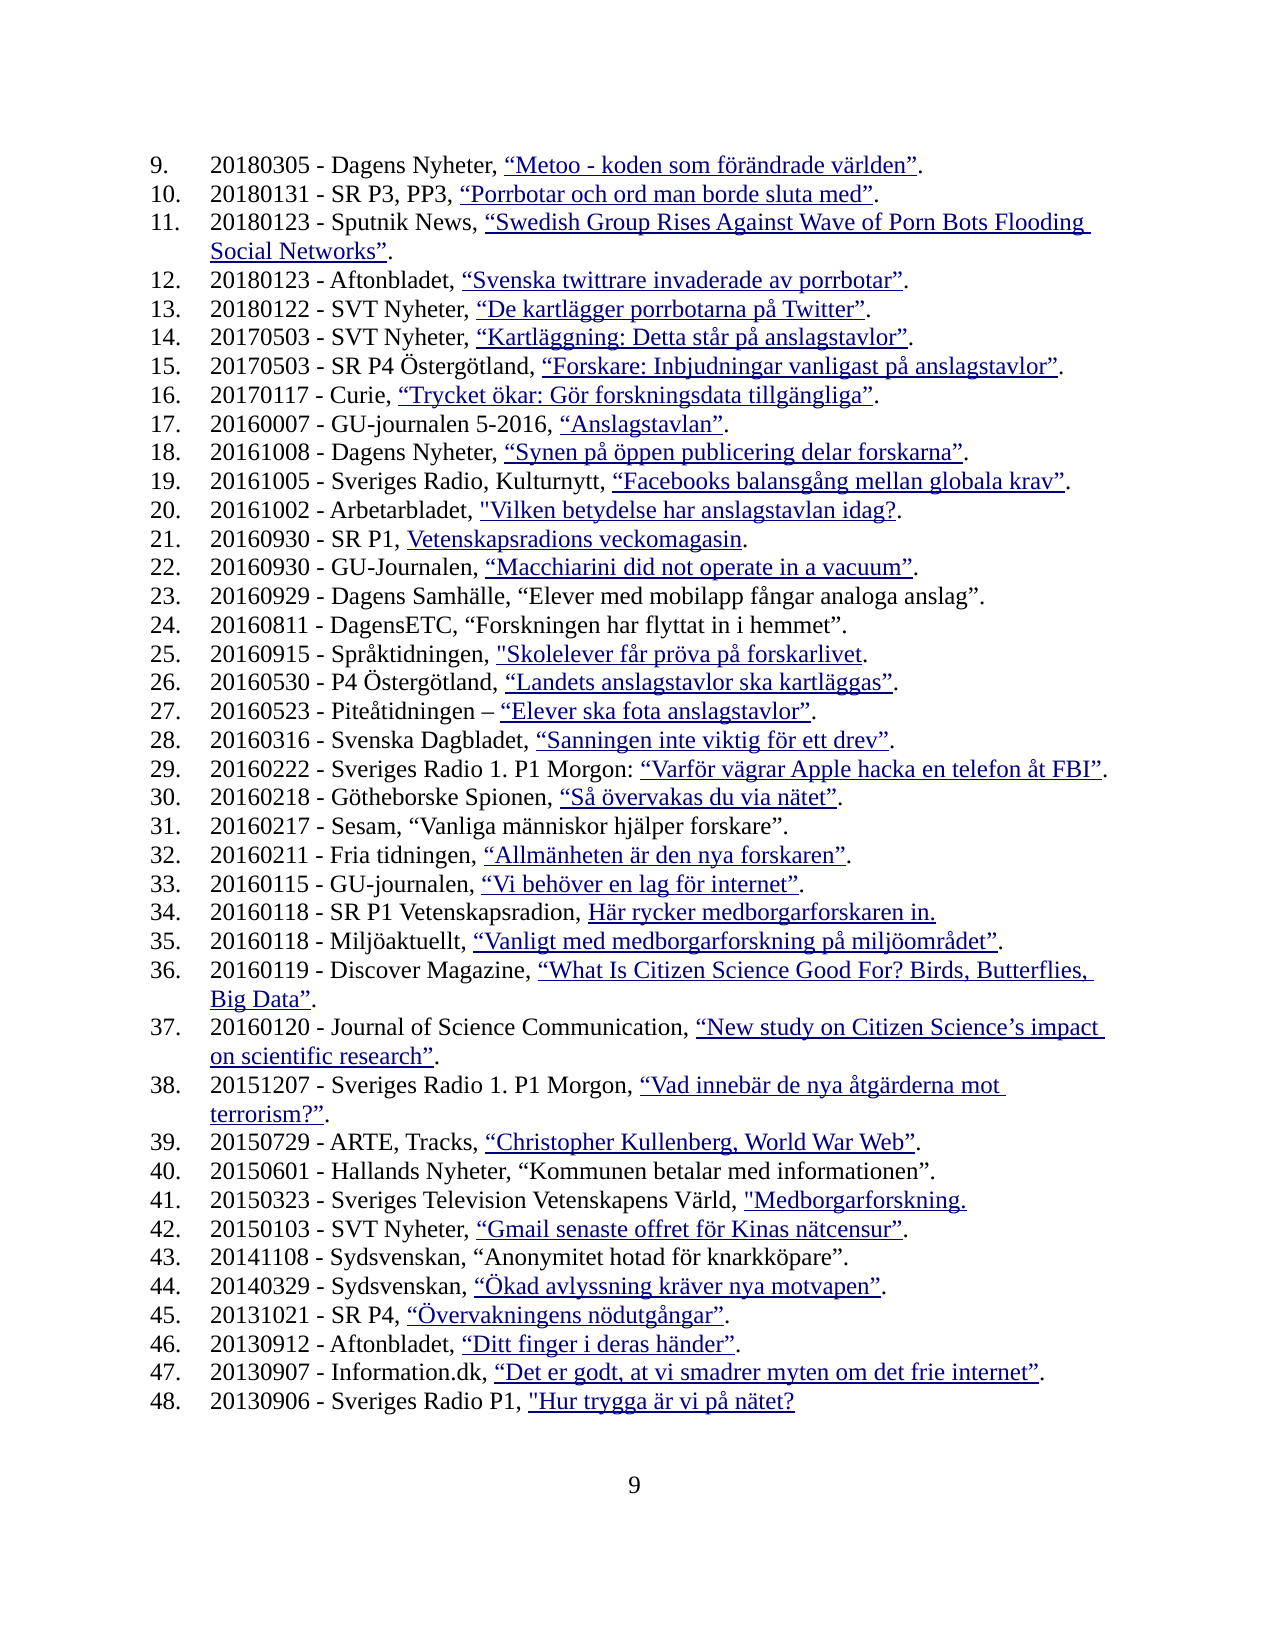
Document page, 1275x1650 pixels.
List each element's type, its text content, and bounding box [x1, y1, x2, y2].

list 20160222 - Sveriges Radio 1. P1 Morgon: “Varför vägrar Apple hacka en telefon åt FBI”. [150, 754, 1125, 782]
list 20150323 - Sveriges Television Vetenskapens Värld, "Medborgarforskning. [150, 1185, 1125, 1214]
list 20160811 - DagensETC, “Forskningen har flyttat in i hemmet”. [150, 610, 1125, 639]
list 20160118 - SR P1 Vetenskapsradion, Här rycker medborgarforskaren in. [150, 897, 1125, 926]
list 20160929 - Dagens Samhälle, “Elever med mobilapp fångar analoga anslag”. [150, 581, 1125, 610]
list 20130906 - Sveriges Radio P1, "Hur trygga är vi på nätet? [150, 1386, 1125, 1415]
list 20170503 - SR P4 Östergötland, “Forskare: Inbjudningar vanligast på anslagstavlor”. [150, 351, 1125, 380]
list 20170503 - SVT Nyheter, “Kartläggning: Detta står på anslagstavlor”. [150, 322, 1125, 351]
list 20160316 - Svenska Dagbladet, “Sanningen inte viktig för ett drev”. [150, 725, 1125, 754]
list 20131021 - SR P4, “Övervakningens nödutgångar”. [150, 1300, 1125, 1329]
list 20160530 - P4 Östergötland, “Landets anslagstavlor ska kartläggas”. [150, 667, 1125, 696]
list 20161005 - Sveriges Radio, Kulturnytt, “Facebooks balansgång mellan globala krav”. [150, 466, 1125, 495]
list 20180131 - SR P3, PP3, “Porrbotar och ord man borde sluta med”. [150, 179, 1125, 207]
list 20161002 - Arbetarbladet, "Vilken betydelse har anslagstavlan idag?. [150, 495, 1125, 524]
list 20161008 - Dagens Nyheter, “Synen på öppen publicering delar forskarna”. [150, 437, 1125, 466]
list 20150729 - ARTE, Tracks, “Christopher Kullenberg, World War Web”. [150, 1127, 1125, 1156]
list 20160930 - GU-Journalen, “Macchiarini did not operate in a vacuum”. [150, 552, 1125, 581]
list 20130912 - Aftonbladet, “Ditt finger i deras händer”. [150, 1329, 1125, 1357]
list 20160217 - Sesam, “Vanliga människor hjälper forskare”. [150, 811, 1125, 840]
list 20160930 - SR P1, Vetenskapsradions veckomagasin. [150, 524, 1125, 552]
list 20160523 - Piteåtidningen – “Elever ska fota anslagstavlor”. [150, 696, 1125, 725]
list 20180123 - Sputnik News, “Swedish Group Rises Against Wave of Porn Bots Flooding Social Networks”. [150, 207, 1125, 265]
list 20160211 - Fria tidningen, “Allmänheten är den nya forskaren”. [150, 840, 1125, 869]
list 20170117 - Curie, “Trycket ökar: Gör forskningsdata tillgängliga”. [150, 380, 1125, 409]
list 20160115 - GU-journalen, “Vi behöver en lag för internet”. [150, 869, 1125, 897]
list 20180122 - SVT Nyheter, “De kartlägger porrbotarna på Twitter”. [150, 294, 1125, 322]
list 20160119 - Discover Magazine, “What Is Citizen Science Good For? Birds, Butterflies, Big Data”. [150, 955, 1125, 1012]
list 20151207 - Sveriges Radio 1. P1 Morgon, “Vad innebär de nya åtgärderna mot terrorism?”. [150, 1070, 1125, 1127]
list 20150103 - SVT Nyheter, “Gmail senaste offret för Kinas nätcensur”. [150, 1214, 1125, 1242]
list 20140329 - Sydsvenskan, “Ökad avlyssning kräver nya motvapen”. [150, 1271, 1125, 1300]
list 20160218 - Götheborske Spionen, “Så övervakas du via nätet”. [150, 782, 1125, 811]
list 20150601 - Hallands Nyheter, “Kommunen betalar med informationen”. [150, 1156, 1125, 1185]
list 20160915 - Språktidningen, "Skolelever får pröva på forskarlivet. [150, 639, 1125, 667]
list 20180305 - Dagens Nyheter, “Metoo - koden som förändrade världen”. [150, 150, 1125, 179]
list 20160118 - Miljöaktuellt, “Vanligt med medborgarforskning på miljöområdet”. [150, 926, 1125, 955]
list 20160007 - GU-journalen 5-2016, “Anslagstavlan”. [150, 409, 1125, 437]
list 20180123 - Aftonbladet, “Svenska twittrare invaderade av porrbotar”. [150, 265, 1125, 294]
list 20130907 - Information.dk, “Det er godt, at vi smadrer myten om det frie internet”. [150, 1357, 1125, 1386]
list 20160120 - Journal of Science Communication, “New study on Citizen Science’s impact on scientific research”. [150, 1012, 1125, 1070]
list 20141108 - Sydsvenskan, “Anonymitet hotad för knarkköpare”. [150, 1242, 1125, 1271]
